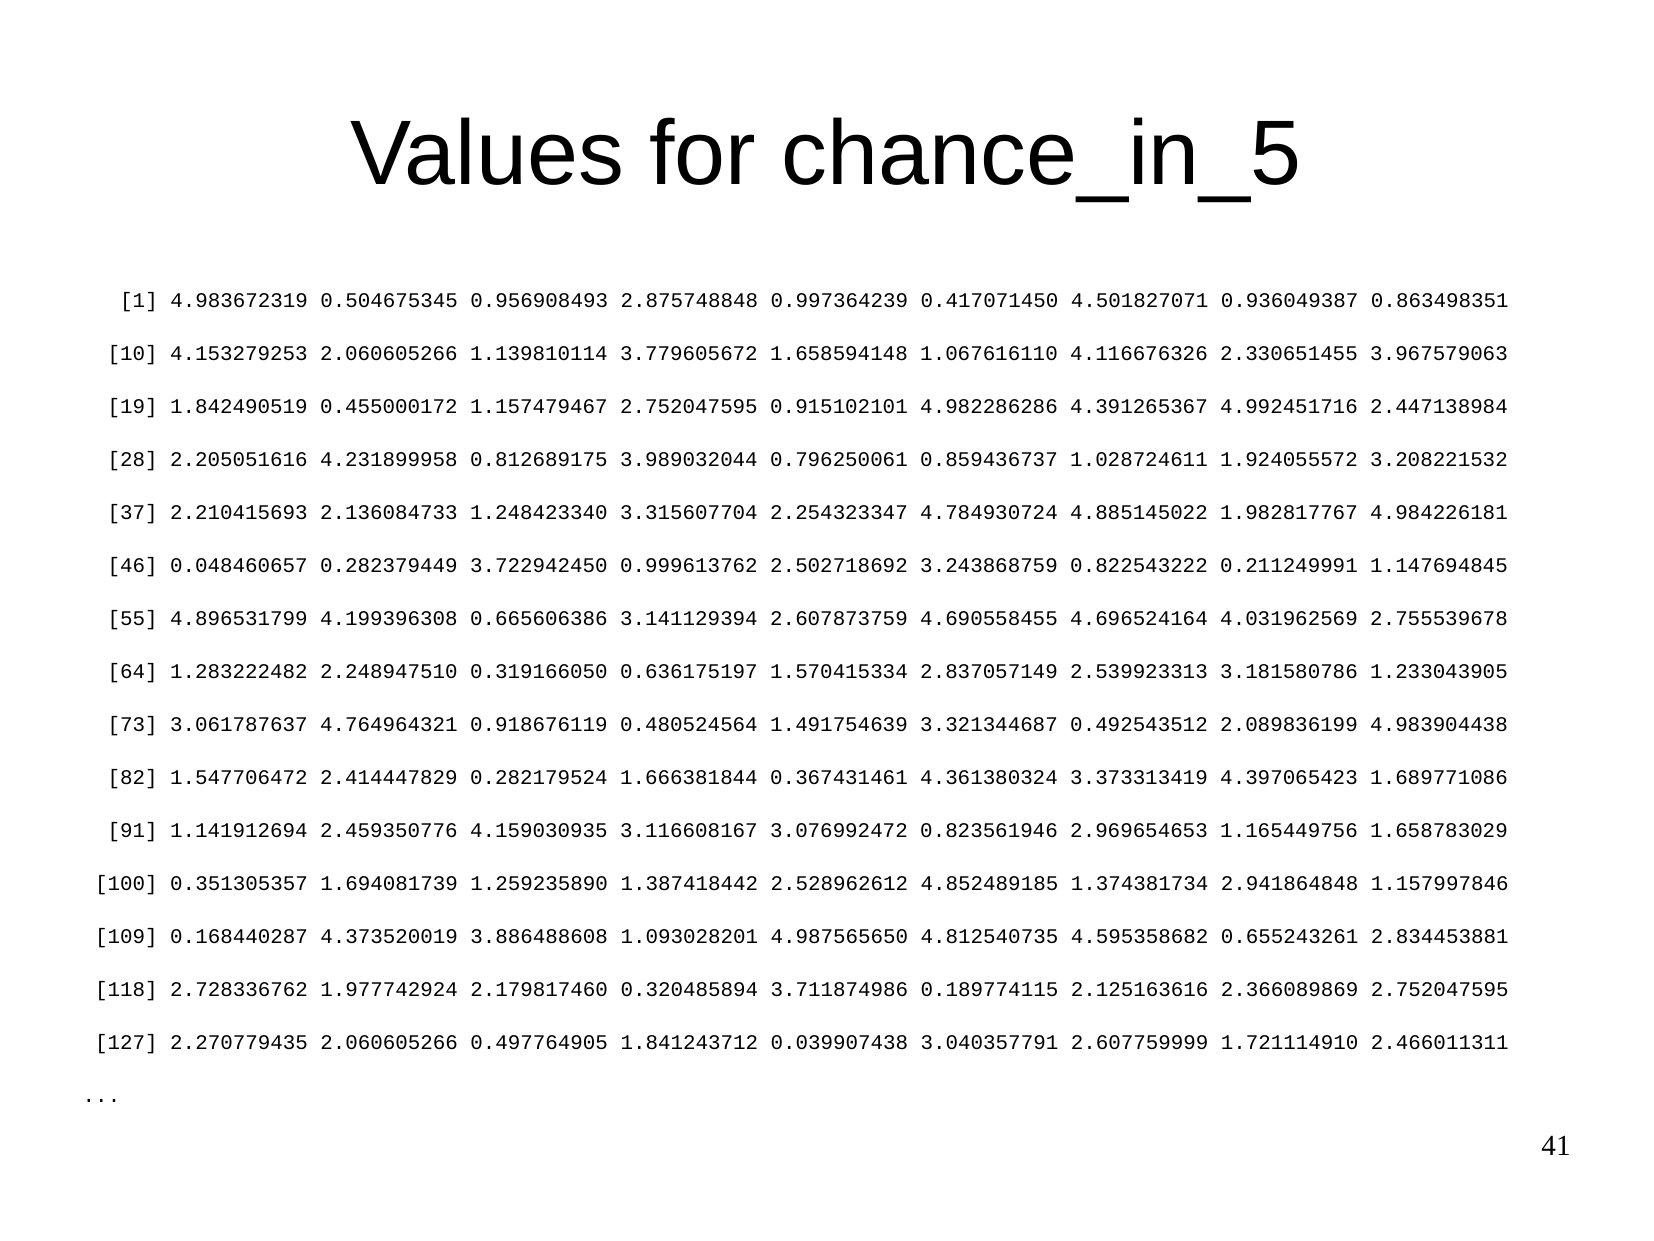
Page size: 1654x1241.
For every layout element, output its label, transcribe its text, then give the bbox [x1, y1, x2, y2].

list [1] 4.983672319 0.504675345 0.956908493 2.875748848 0.997364239 0.417071450 4.501827071 0.936049387 0.863498351 [10] 4.153279253 2.060605266 1.139810114 3.779605672 1.658594148 1.067616110 4.116676326 2.330651455 3.967579063 [19] 1.842490519 0.455000172 1.157479467 2.752047595 0.915102101 4.982286286 4.391265367 4.992451716 2.447138984 [28] 2.205051616 4.231899958 0.812689175 3.989032044 0.796250061 0.859436737 1.028724611 1.924055572 3.208221532 [37] 2.210415693 2.136084733 1.248423340 3.315607704 2.254323347 4.784930724 4.885145022 1.982817767 4.984226181 [46] 0.048460657 0.282379449 3.722942450 0.999613762 2.502718692 3.243868759 0.822543222 0.211249991 1.147694845 [55] 4.896531799 4.199396308 0.665606386 3.141129394 2.607873759 4.690558455 4.696524164 4.031962569 2.755539678 [64] 1.283222482 2.248947510 0.319166050 0.636175197 1.570415334 2.837057149 2.539923313 3.181580786 1.233043905 [73] 3.061787637 4.764964321 0.918676119 0.480524564 1.491754639 3.321344687 0.492543512 2.089836199 4.983904438 [82] 1.547706472 2.414447829 0.282179524 1.666381844 0.367431461 4.361380324 3.373313419 4.397065423 1.689771086 [91] 1.141912694 2.459350776 4.159030935 3.116608167 3.076992472 0.823561946 2.969654653 1.165449756 1.658783029 [100] 0.351305357 1.694081739 1.259235890 1.387418442 2.528962612 4.852489185 1.374381734 2.941864848 1.157997846 [109] 0.168440287 4.373520019 3.886488608 1.093028201 4.987565650 4.812540735 4.595358682 0.655243261 2.834453881 [118] 2.728336762 1.977742924 2.179817460 0.320485894 3.711874986 0.189774115 2.125163616 2.366089869 2.752047595 [127] 2.270779435 2.060605266 0.497764905 1.841243712 0.039907438 3.040357791 2.607759999 1.721114910 2.466011311 ... [82, 290, 1571, 1109]
title Values for chance_in_5 [82, 49, 1571, 257]
